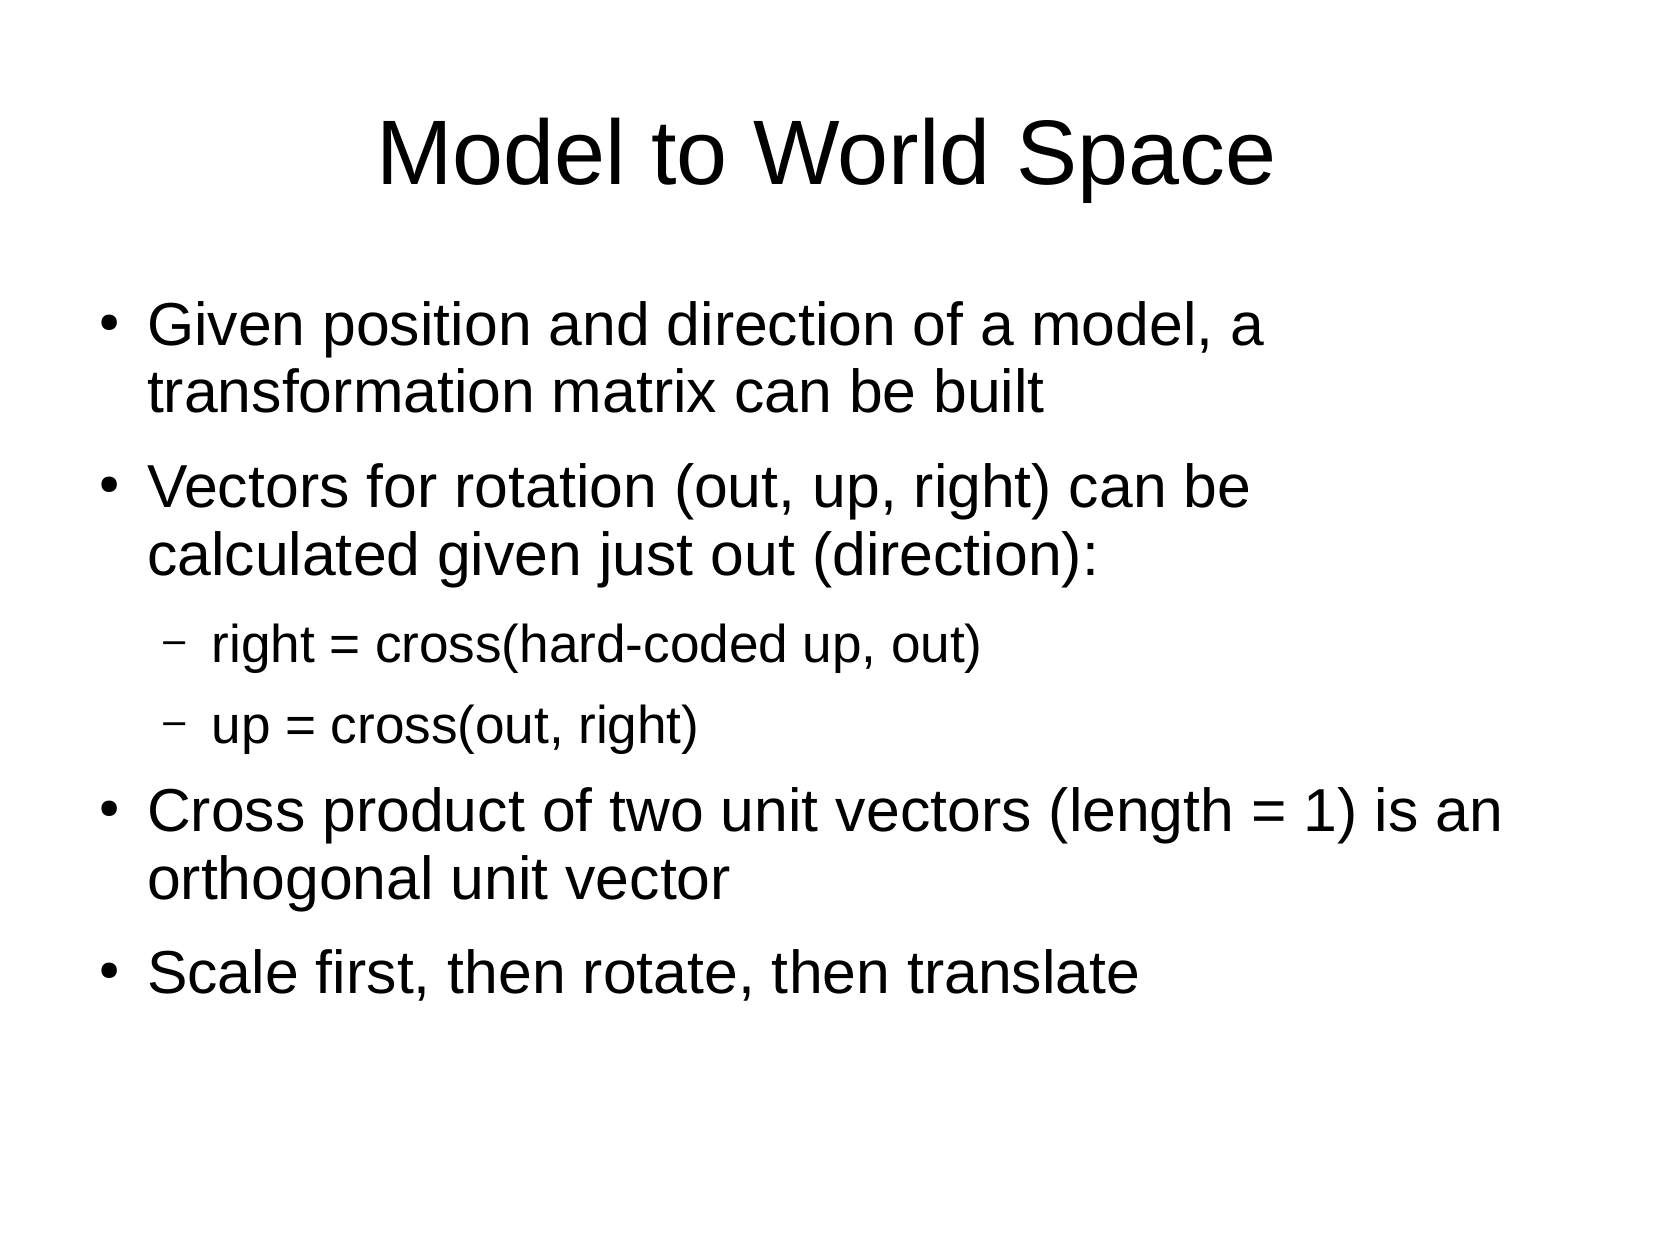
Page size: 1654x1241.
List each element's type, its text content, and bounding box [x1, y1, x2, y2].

title Model to World Space [82, 49, 1571, 257]
list Given position and direction of a model, a transformation matrix can be built Vectors for rotation (out, up, right) can be calculated given just out (direction): right = cross(hard-coded up, out) up = cross(out, right) Cross product of two unit vectors (length = 1) is an orthogonal unit vector Scale first, then rotate, then translate [82, 290, 1538, 1010]
